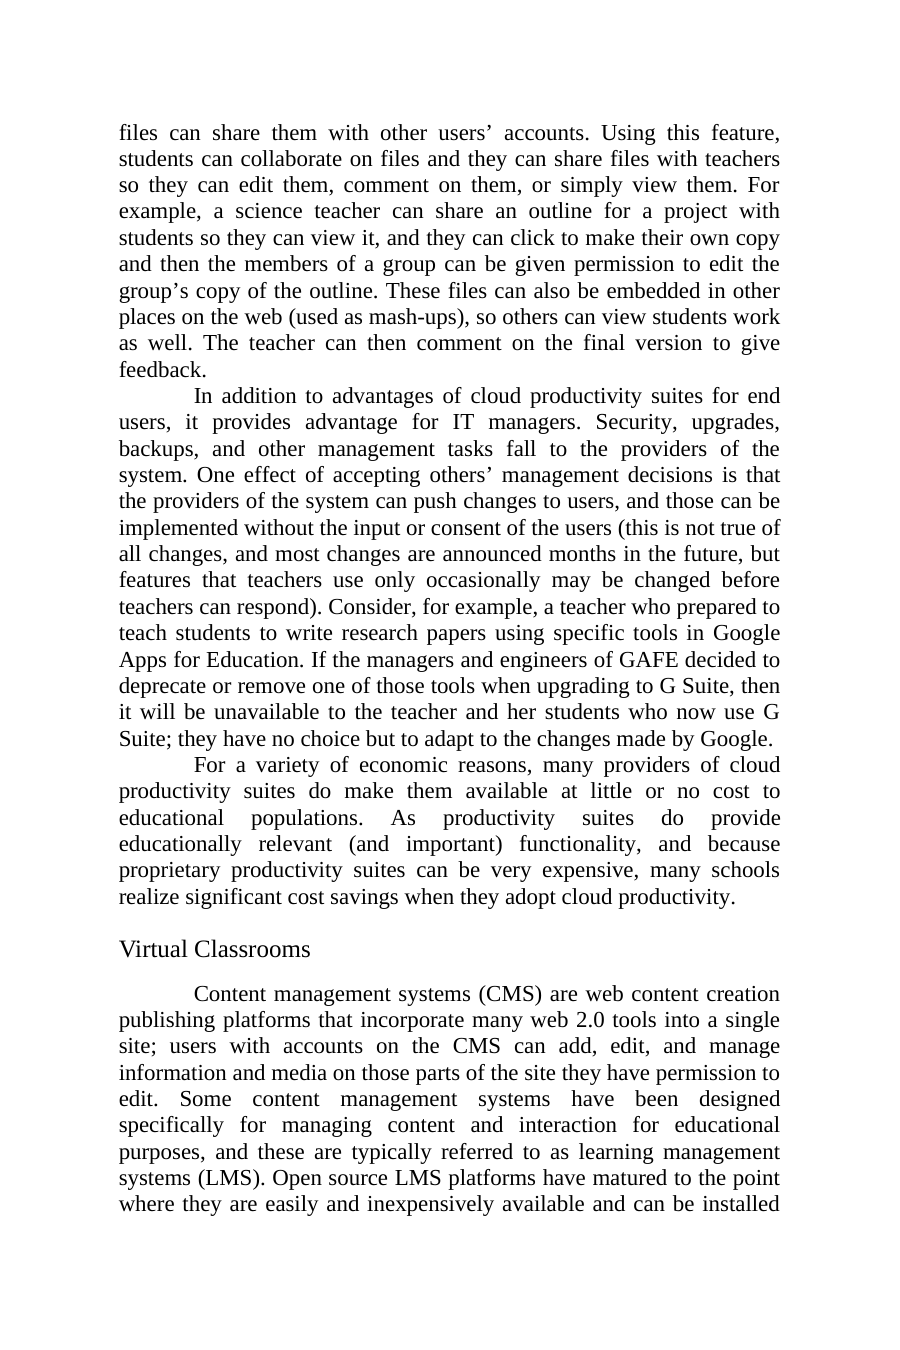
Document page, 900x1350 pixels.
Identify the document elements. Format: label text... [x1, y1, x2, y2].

text files can share them with other users’ accounts. Using this feature, students can collaborate on files and they can share files with teachers so they can edit them, comment on them, or simply view them. For example, a science teacher can share an outline for a project with students so they can view it, and they can click to make their own copy and then the members of a group can be given permission to edit the group’s copy of the outline. These files can also be embedded in other places on the web (used as mash-ups), so others can view students work as well. The teacher can then comment on the final version to give feedback. [118, 118, 781, 382]
subtitle Virtual Classrooms [118, 934, 781, 963]
text For a variety of economic reasons, many providers of cloud productivity suites do make them available at little or no cost to educational populations. As productivity suites do provide educationally relevant (and important) functionality, and because proprietary productivity suites can be very expensive, many schools realize significant cost savings when they adopt cloud productivity. [118, 751, 781, 909]
text Content management systems (CMS) are web content creation publishing platforms that incorporate many web 2.0 tools into a single site; users with accounts on the CMS can add, edit, and manage information and media on those parts of the site they have permission to edit. Some content management systems have been designed specifically for managing content and interaction for educational purposes, and these are typically referred to as learning management systems (LMS). Open source LMS platforms have matured to the point where they are easily and inexpensively available and can be installed [118, 980, 781, 1217]
text In addition to advantages of cloud productivity suites for end users, it provides advantage for IT managers. Security, upgrades, backups, and other management tasks fall to the providers of the system. One effect of accepting others’ management decisions is that the providers of the system can push changes to users, and those can be implemented without the input or consent of the users (this is not true of all changes, and most changes are announced months in the future, but features that teachers use only occasionally may be changed before teachers can respond). Consider, for example, a teacher who prepared to teach students to write research papers using specific tools in Google Apps for Education. If the managers and engineers of GAFE decided to deprecate or remove one of those tools when upgrading to G Suite, then it will be unavailable to the teacher and her students who now use G Suite; they have no choice but to adapt to the changes made by Google. [118, 382, 781, 751]
